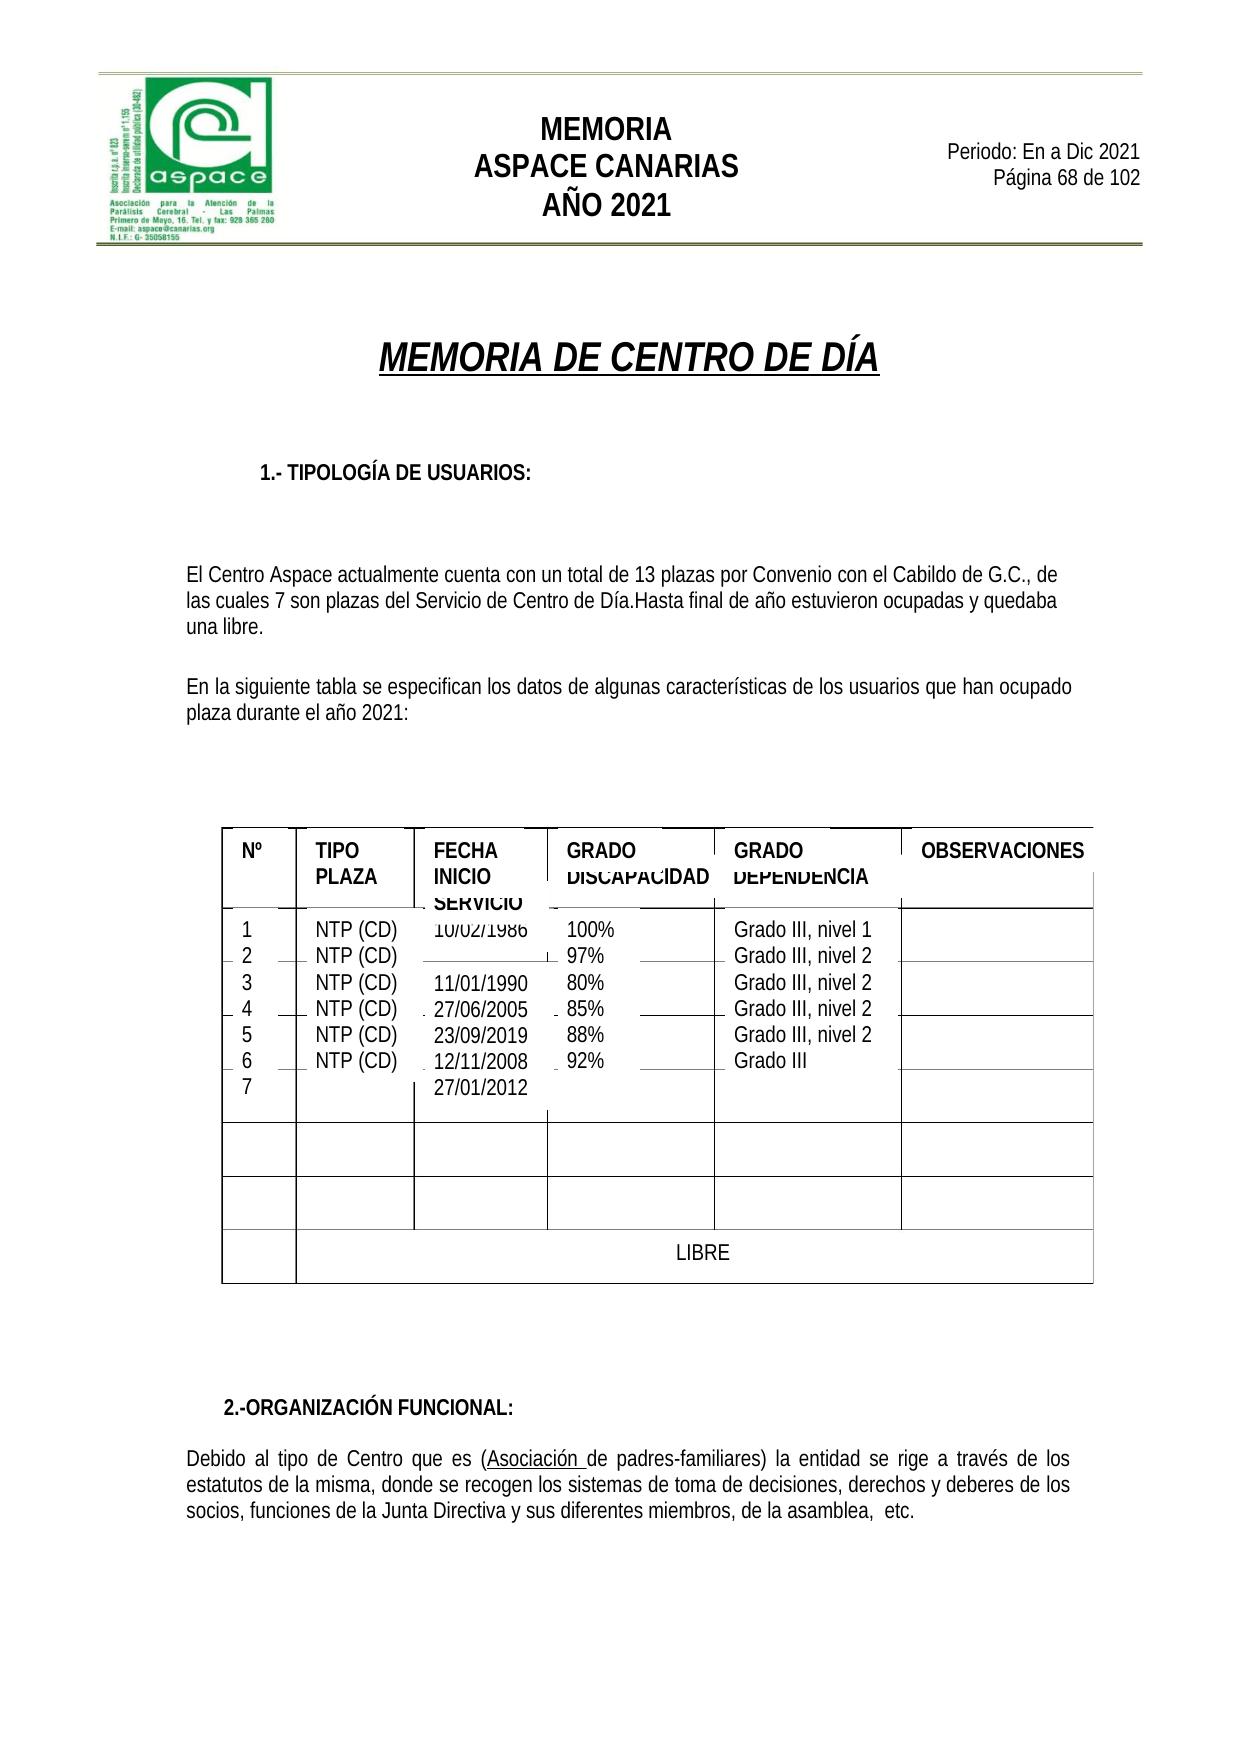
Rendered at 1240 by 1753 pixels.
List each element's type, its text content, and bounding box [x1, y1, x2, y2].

text El Centro Aspace actualmente cuenta con un total de 13 plazas por Convenio con el Cabildo de G.C., de [186, 562, 1173, 588]
text INICIO [434, 863, 515, 889]
text Nº [242, 837, 279, 863]
text 4 [242, 995, 269, 1021]
text 92% [567, 1047, 632, 1073]
text Grado III, nivel 2 [734, 1021, 889, 1047]
text NTP (CD) [315, 943, 414, 969]
text MEMORIA DE CENTRO DE DÍA [378, 333, 937, 381]
text GRADO [734, 837, 821, 863]
text DISCAPACIDAD DEPENDENCIA [567, 863, 898, 889]
text 5 [242, 1021, 269, 1047]
text 100% [567, 917, 632, 943]
text NTP (CD) [315, 1021, 414, 1047]
text una libre. [186, 614, 1173, 640]
text Grado III, nivel 1 [734, 917, 889, 943]
text 10/02/1986 [434, 925, 545, 943]
text 2 [242, 943, 269, 969]
text 6 [242, 1047, 269, 1073]
text NTP (CD) [315, 969, 414, 995]
text 27/06/2005 [434, 997, 545, 1023]
text NTP (CD) [315, 995, 414, 1021]
text 1 [242, 917, 269, 943]
text 97% [567, 943, 632, 969]
text Grado III [734, 1047, 889, 1073]
text 23/09/2019 [434, 1023, 545, 1049]
text NTP (CD) [315, 1047, 414, 1073]
text LIBRE [676, 1239, 747, 1265]
text OBSERVACIONES [921, 837, 1103, 863]
text las cuales 7 son plazas del Servicio de Centro de Día.Hasta final de año estuvieron ocupadas y quedaba [186, 588, 1173, 614]
text socios, funciones de la Junta Directiva y sus diferentes miembros, de la asamblea, etc. [186, 1498, 1187, 1524]
text TIPO [315, 837, 395, 863]
text 85% [567, 995, 632, 1021]
text 7 [242, 1073, 269, 1099]
text 2.-ORGANIZACIÓN FUNCIONAL: [224, 1395, 541, 1421]
picture [96, 66, 1143, 259]
text 88% [567, 1021, 632, 1047]
text 11/01/1990 [434, 971, 545, 997]
picture [221, 827, 1094, 1284]
text plaza durante el año 2021: [186, 699, 1187, 725]
text 80% [567, 969, 632, 995]
text Periodo: En a Dic 2021 [947, 139, 1157, 165]
text Grado III, nivel 2 [734, 969, 889, 995]
text SERVICIO [434, 889, 541, 916]
text Debido al tipo de Centro que es (Asociación de padres-familiares) la entidad se rige a través de los [186, 1446, 1187, 1472]
text 27/01/2012 [434, 1075, 545, 1101]
text PLAZA [315, 863, 395, 889]
text Grado III, nivel 2 [734, 995, 889, 1021]
text En la siguiente tabla se especifican los datos de algunas características de los usuarios que han ocupado [186, 673, 1187, 699]
text GRADO [567, 837, 653, 863]
text NTP (CD) [315, 917, 414, 943]
text MEMORIA [540, 109, 771, 147]
text FECHA [434, 837, 515, 863]
text estatutos de la misma, donde se recogen los sistemas de toma de decisiones, derechos y deberes de los [186, 1472, 1187, 1498]
text 3 [242, 969, 269, 995]
text 1.- TIPOLOGÍA DE USUARIOS: [260, 459, 555, 486]
text ASPACE CANARIAS [473, 147, 771, 186]
text AÑO 2021 [542, 186, 771, 223]
text Grado III, nivel 2 [734, 943, 889, 969]
text Página 68 de 102 [993, 165, 1157, 191]
text 12/11/2008 [434, 1049, 545, 1075]
